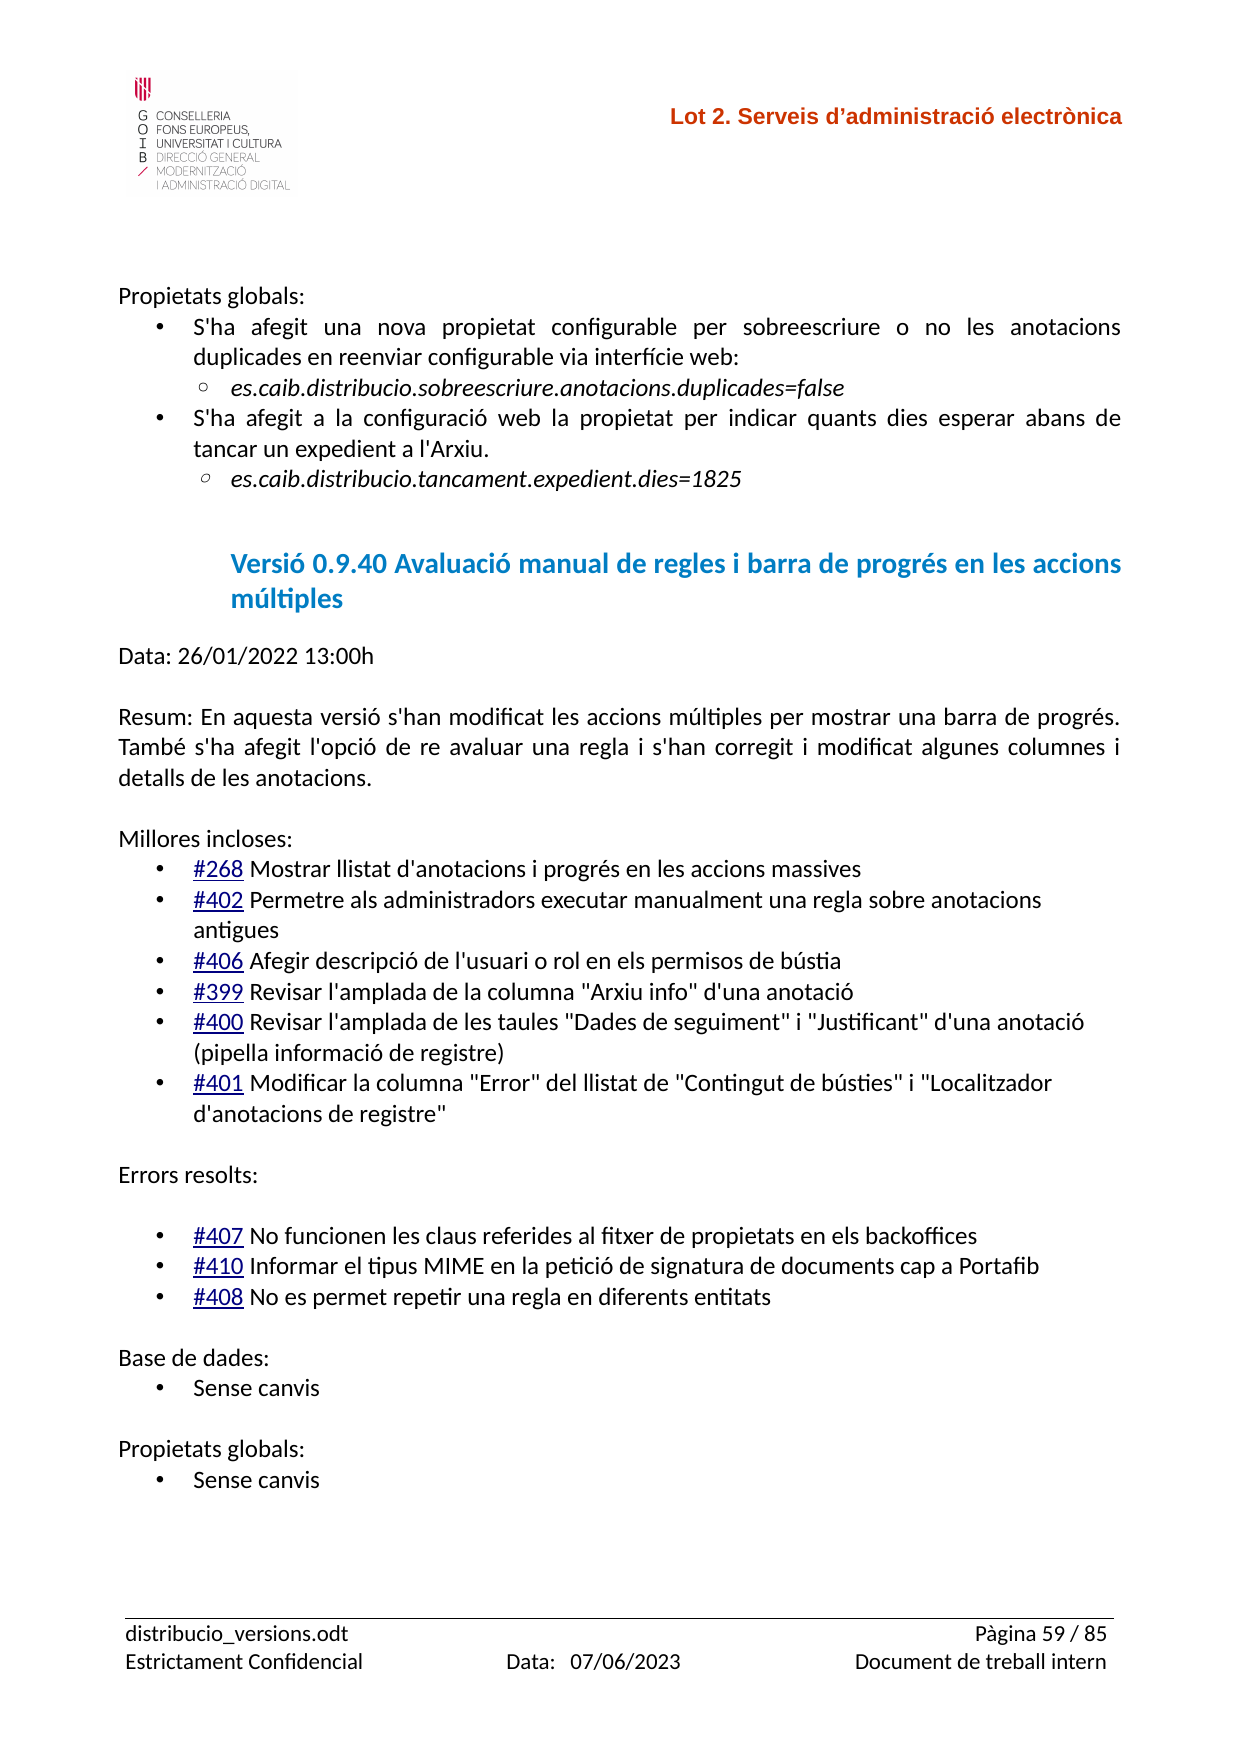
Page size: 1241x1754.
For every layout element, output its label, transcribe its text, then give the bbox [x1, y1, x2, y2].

list #408 No es permet repetir una regla en diferents entitats [156, 1281, 1122, 1311]
text Millores incloses: [118, 823, 1122, 853]
list es.caib.distribucio.sobreescriure.anotacions.duplicades=false [193, 372, 1122, 402]
text Base de dades: [118, 1342, 1122, 1372]
list S'ha afegit una nova propietat configurable per sobreescriure o no les anotacions duplicades en reenviar configurable via interfície web: [156, 311, 1122, 372]
list #401 Modificar la columna "Error" del llistat de "Contingut de bústies" i "Localitzador d'anotacions de registre" [156, 1067, 1122, 1128]
text Data: 26/01/2022 13:00h [118, 640, 1122, 670]
text Propietats globals: [118, 280, 1122, 311]
text Resum: En aquesta versió s'han modificat les accions múltiples per mostrar una barra de progrés. També s'ha afegit l'opció de re avaluar una regla i s'han corregit i modificat algunes columnes i detalls de les anotacions. [118, 701, 1122, 792]
list S'ha afegit a la configuració web la propietat per indicar quants dies esperar abans de tancar un expedient a l'Arxiu. [156, 402, 1122, 463]
list es.caib.distribucio.tancament.expedient.dies=1825 [193, 463, 1122, 494]
text Propietats globals: [118, 1433, 1122, 1464]
list Sense canvis [156, 1372, 1122, 1403]
subtitle Versió 0.9.40 Avaluació manual de regles i barra de progrés en les accions múltiples [153, 545, 1122, 616]
list #410 Informar el tipus MIME en la petició de signatura de documents cap a Portafib [156, 1250, 1122, 1281]
list #268 Mostrar llistat d'anotacions i progrés en les accions massives [156, 853, 1122, 884]
picture [126, 70, 299, 197]
list Sense canvis [156, 1464, 1122, 1494]
list #402 Permetre als administradors executar manualment una regla sobre anotacions antigues [156, 884, 1122, 945]
list #400 Revisar l'amplada de les taules "Dades de seguiment" i "Justificant" d'una anotació (pipella informació de registre) [156, 1006, 1122, 1067]
list #407 No funcionen les claus referides al fitxer de propietats en els backoffices [156, 1220, 1122, 1250]
list #399 Revisar l'amplada de la columna "Arxiu info" d'una anotació [156, 976, 1122, 1006]
text Errors resolts: [118, 1159, 1122, 1189]
list #406 Afegir descripció de l'usuari o rol en els permisos de bústia [156, 945, 1122, 976]
